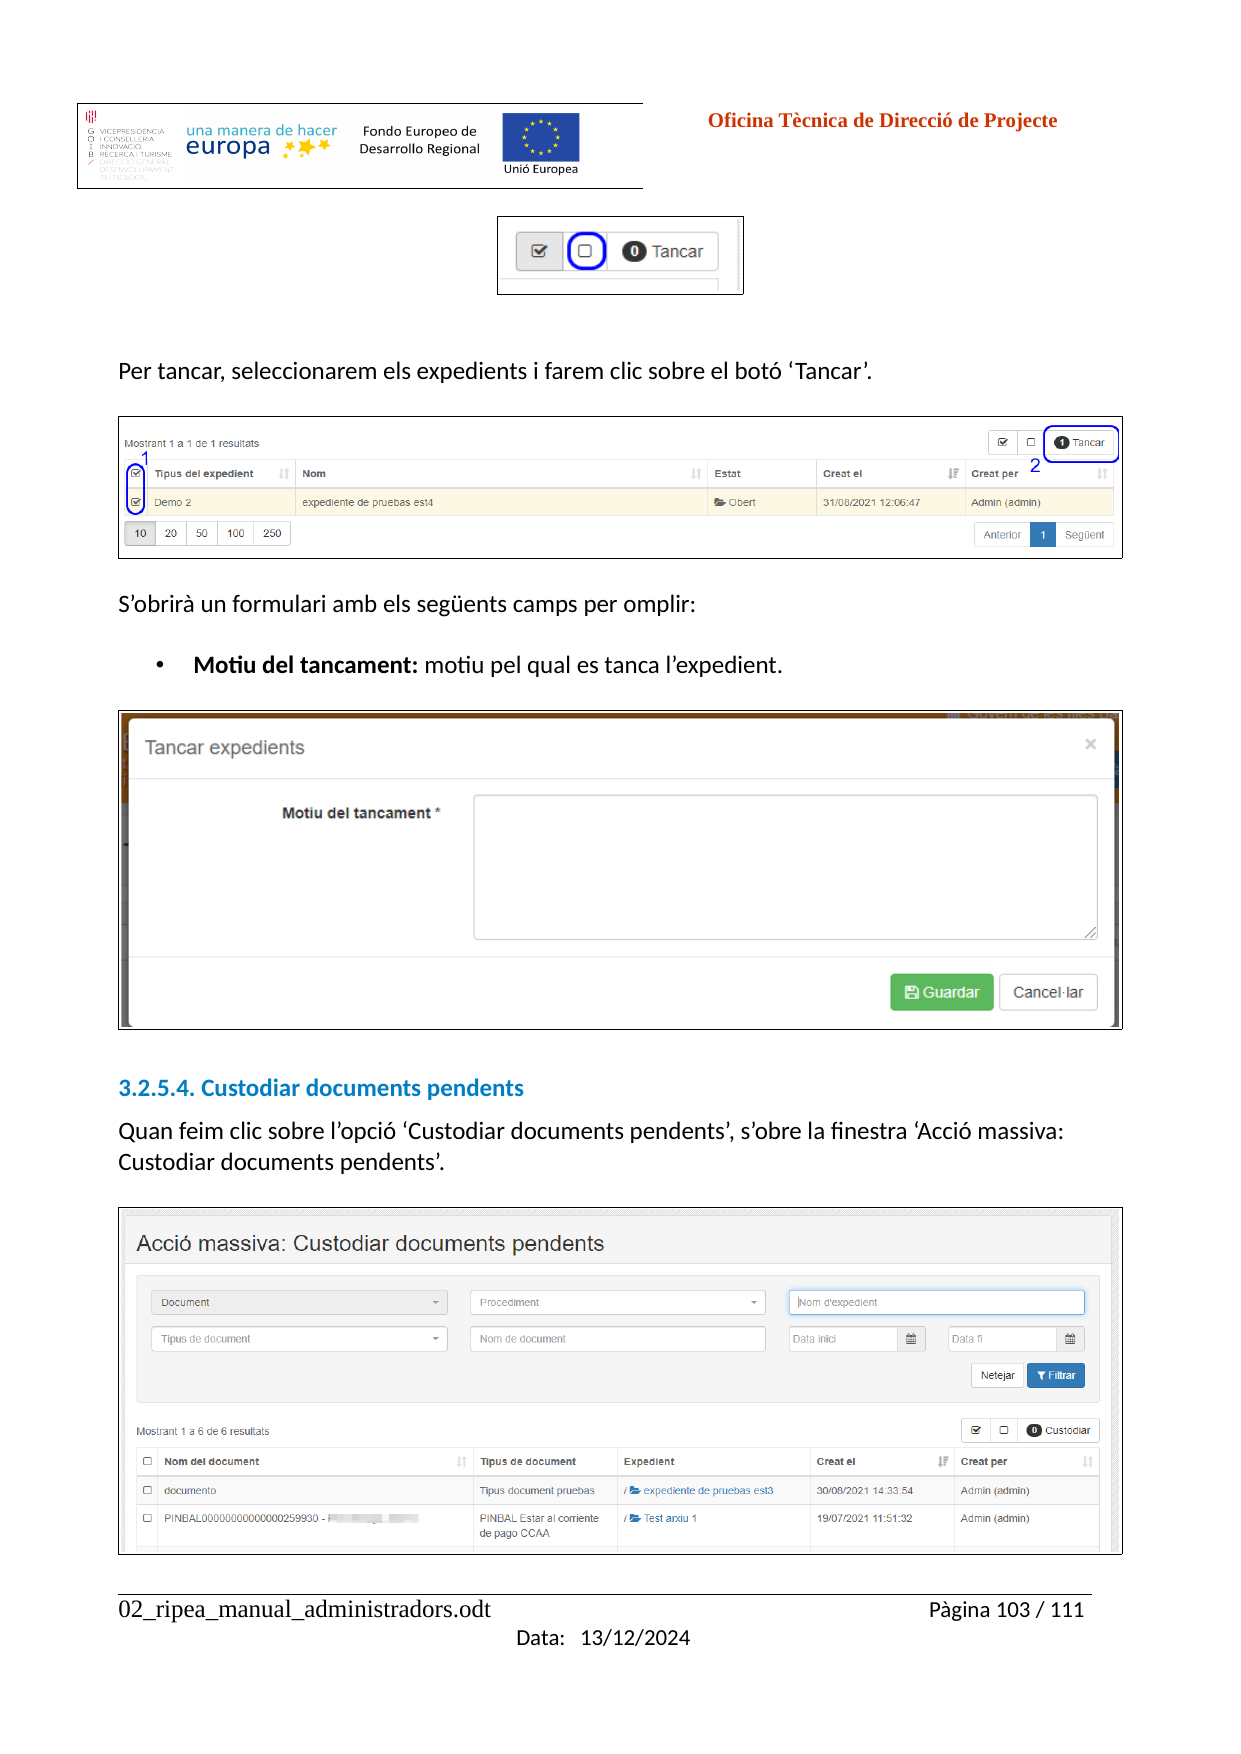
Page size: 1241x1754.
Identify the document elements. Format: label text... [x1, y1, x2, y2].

picture [121, 418, 1119, 555]
picture [82, 108, 178, 182]
list Motiu del tancament: motiu pel qual es tanca l’expedient. [156, 649, 1122, 680]
text Quan feim clic sobre l’opció ‘Custodiar documents pendents’, s’obre la finestra ‘Acció massiva: Custodiar documents pendents’. [118, 1115, 1122, 1176]
text Per tancar, seleccionarem els expedients i farem clic sobre el botó ‘Tancar’. [118, 355, 1122, 385]
picture [500, 219, 741, 291]
picture [121, 1209, 1119, 1552]
subtitle 3.2.5.4. Custodiar documents pendents [118, 1072, 1122, 1103]
text S’obrirà un formulari amb els següents camps per omplir: [118, 588, 1122, 619]
picture [184, 108, 585, 182]
picture [121, 713, 1119, 1027]
